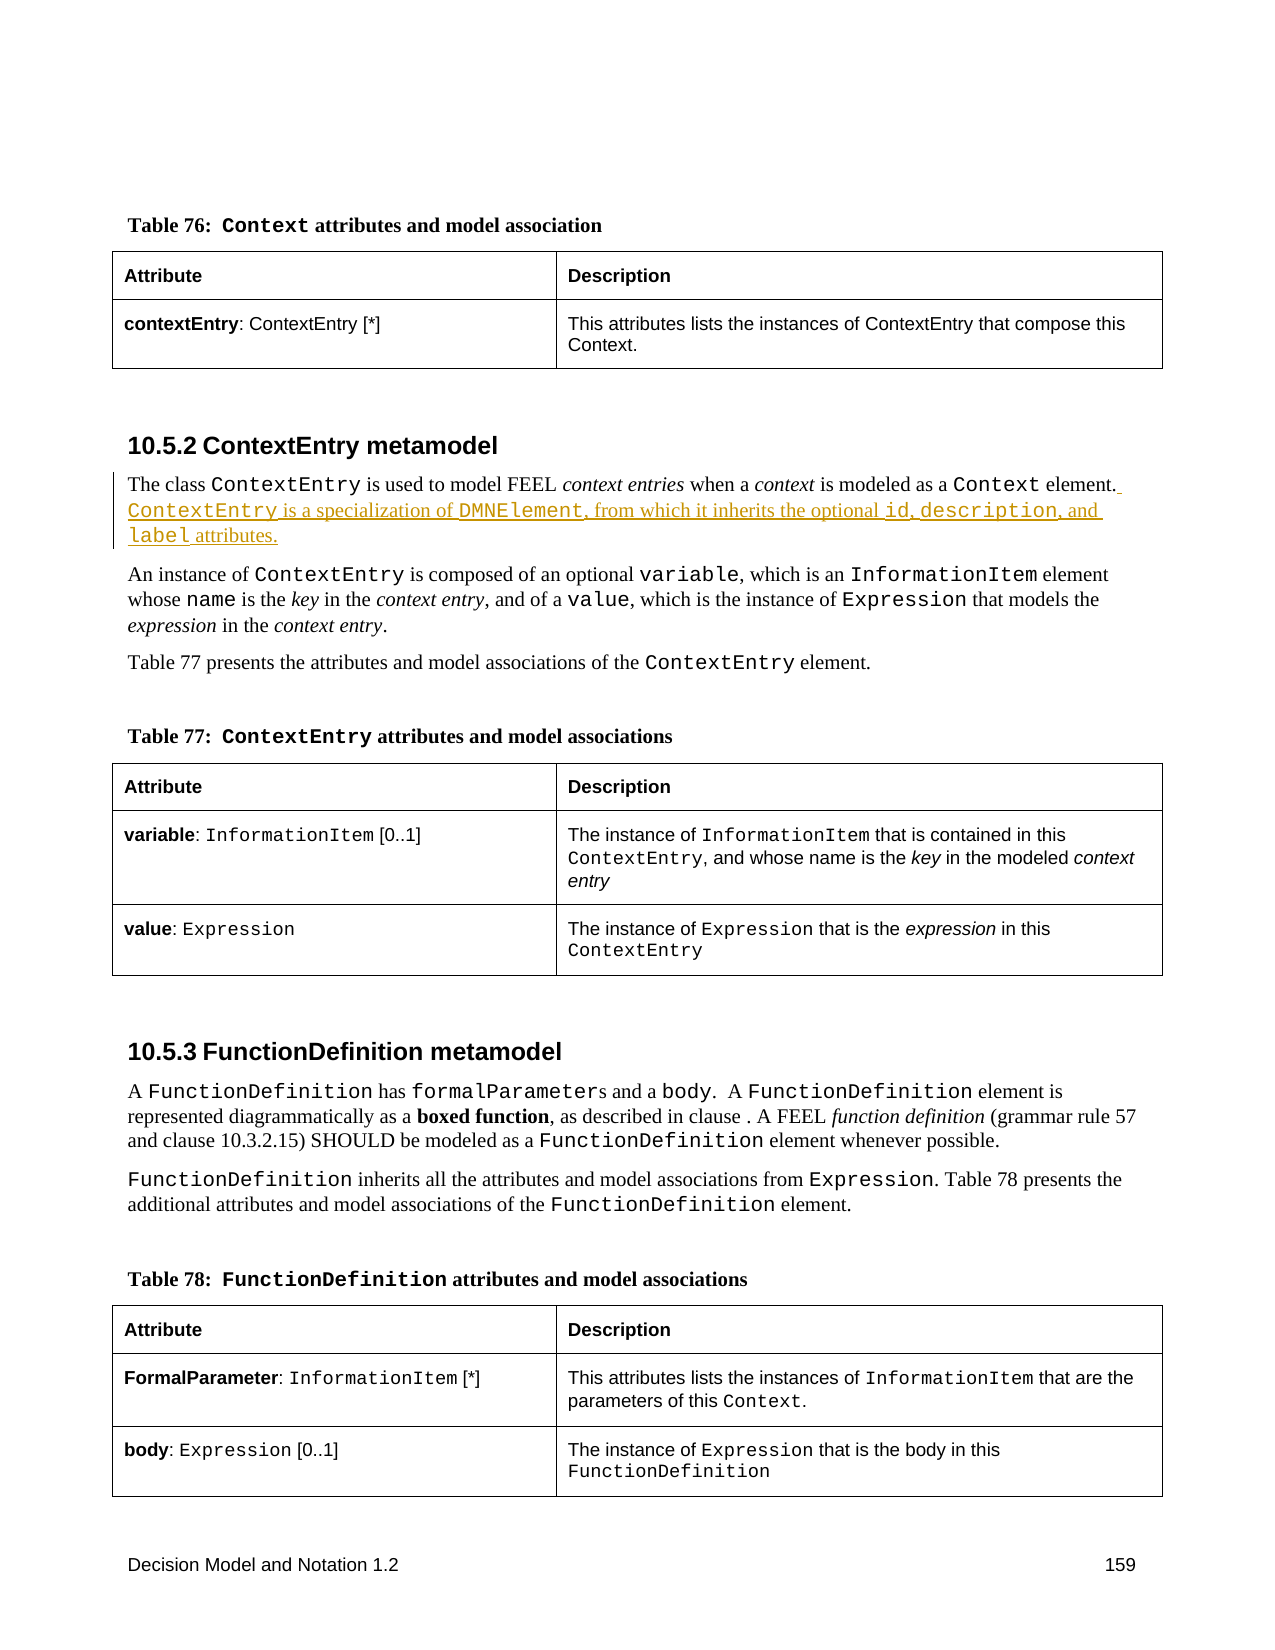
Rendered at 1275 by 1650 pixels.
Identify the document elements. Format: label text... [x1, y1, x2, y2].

table_header Attribute [113, 764, 556, 810]
table_cell FormalParameter: InformationItem [*] [113, 1354, 556, 1426]
table_cell The instance of Expression that is the expression in this ContextEntry [557, 905, 1162, 975]
text Table 73 presents the attributes and model associations of the ContextEntry element. [127, 649, 1147, 675]
table_cell This attributes lists the instances of InformationItem that are the parameters of this Context. [557, 1354, 1162, 1426]
table_cell This attributes lists the instances of ContextEntry that compose this Context. [557, 300, 1162, 368]
table_cell body: Expression [0..1] [113, 1427, 556, 1496]
text Table 73: ContextEntry attributes and model associations [127, 724, 1147, 750]
text An instance of ContextEntry is composed of an optional variable, which is an InformationItem element whose name is the key in the context entry, and of a value, which is the instance of Expression that models the expression in the context entry. [127, 562, 1147, 637]
table_header Attribute [113, 1306, 556, 1353]
table_cell value: Expression [113, 905, 556, 975]
table_cell variable: InformationItem [0..1] [113, 811, 556, 904]
text FunctionDefinition inherits all the attributes and model associations from Expression. Table 74 presents the additional attributes and model associations of the FunctionDefinition element. [127, 1167, 1147, 1218]
text Table 72: Context attributes and model association [127, 213, 1147, 239]
text Table 74: FunctionDefinition attributes and model associations [127, 1267, 1147, 1293]
table_cell contextEntry: ContextEntry [*] [113, 300, 556, 368]
subtitle FunctionDefinition metamodel [127, 1037, 1147, 1066]
table_header Description [557, 764, 1162, 810]
table_header Description [557, 1306, 1162, 1353]
table_header Description [557, 252, 1162, 299]
table_cell The instance of InformationItem that is contained in this ContextEntry, and whose name is the key in the modeled context entry [557, 811, 1162, 904]
text A FunctionDefinition has formalParameters and a body. A FunctionDefinition element is represented diagrammatically as a boxed function, as described in clause . A FEEL function definition (grammar rule 57 and clause 10.3.2.15) SHOULD be modeled as a FunctionDefinition element whenever possible. [127, 1079, 1147, 1154]
subtitle ContextEntry metamodel [127, 431, 1147, 459]
table_cell The instance of Expression that is the body in this FunctionDefinition [557, 1427, 1162, 1496]
text The class ContextEntry is used to model FEEL context entries when a context is modeled as a Context element. ContextEntry is a specialization of DMNElement, from which it inherits the optional id, description, and label attributes. [127, 472, 1147, 549]
table_header Attribute [113, 252, 556, 299]
